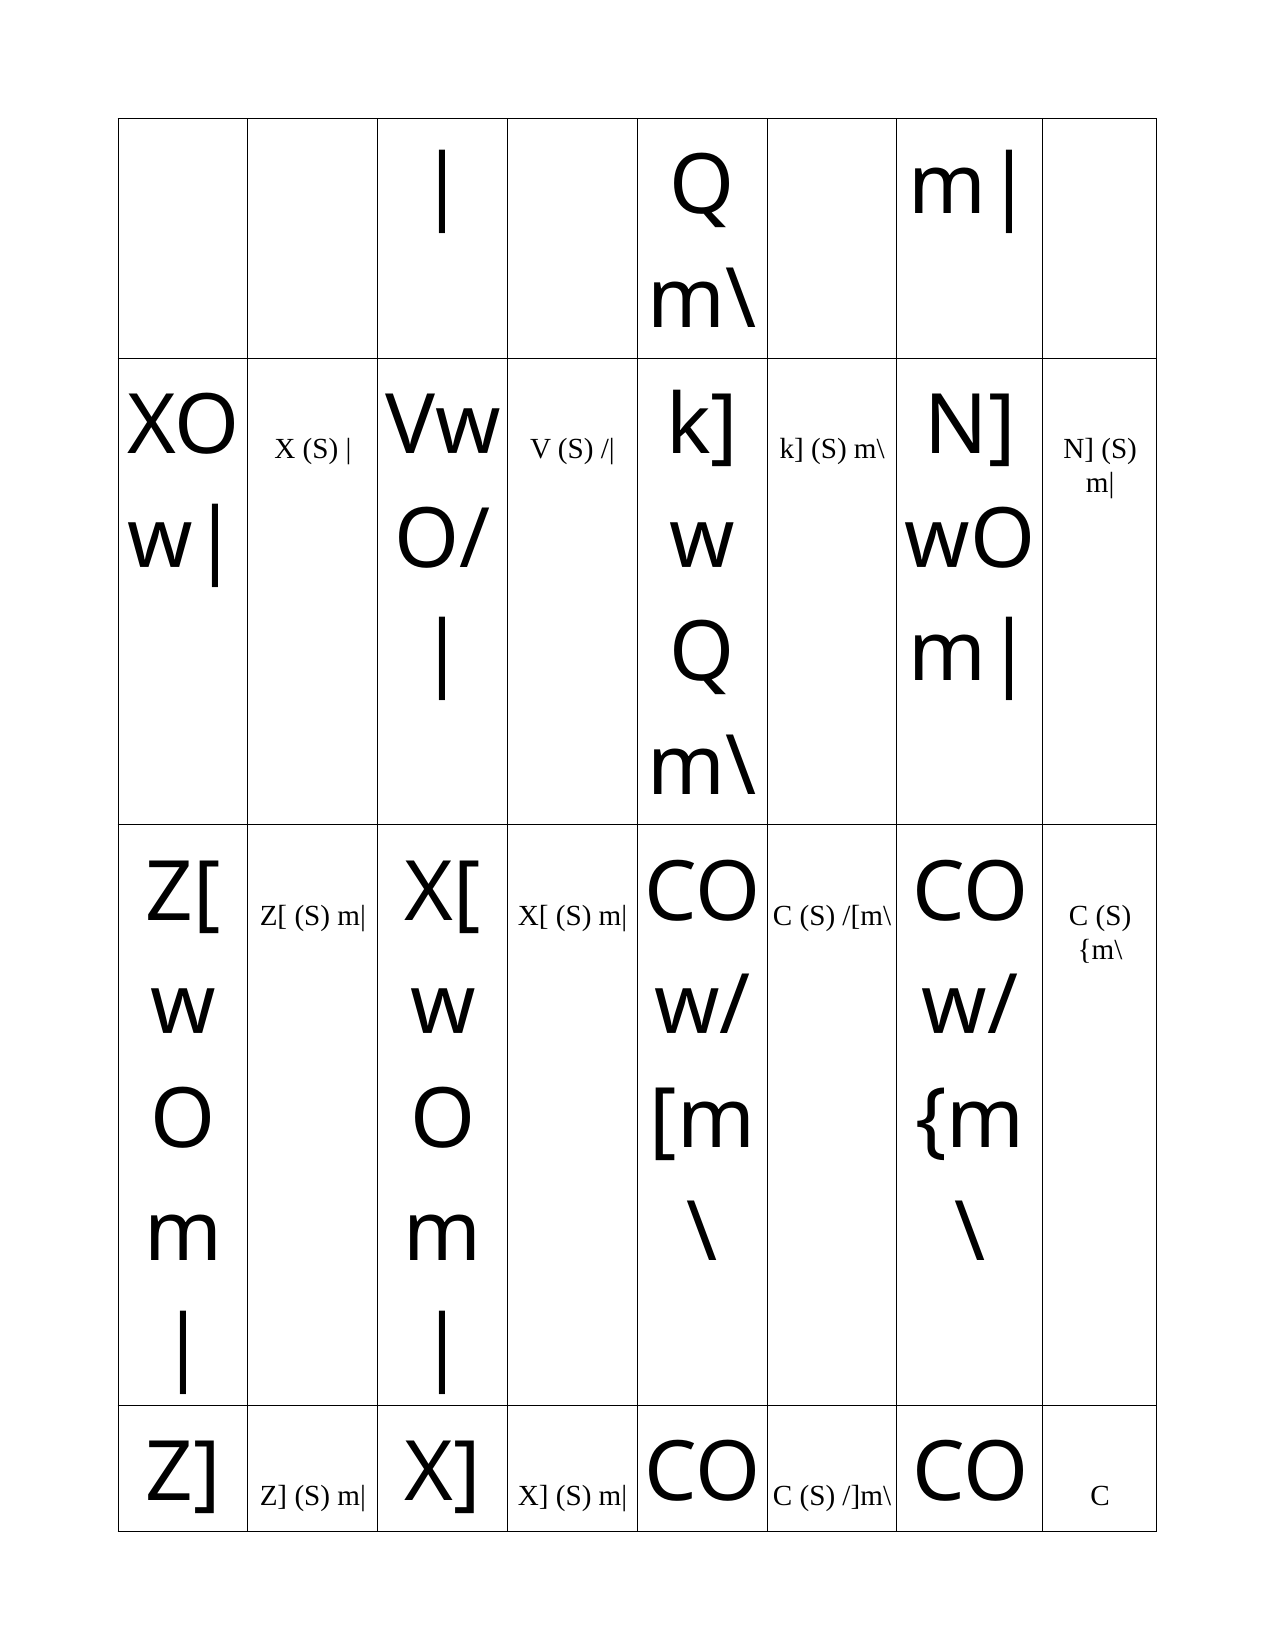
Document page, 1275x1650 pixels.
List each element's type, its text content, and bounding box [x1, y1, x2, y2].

table_cell [508, 119, 637, 358]
table_cell Z] (S) m| [248, 1406, 377, 1531]
table_cell Z[wOm| [119, 825, 247, 1404]
table_cell V (S) /| [508, 359, 637, 824]
table_cell X (S) | [248, 359, 377, 824]
table_cell Z] [119, 1406, 247, 1531]
table_cell C (S) /[m\ [768, 825, 896, 1404]
table_cell C [1043, 1406, 1156, 1531]
table_cell X] [378, 1406, 507, 1531]
table_cell X[ (S) m| [508, 825, 637, 1404]
table_cell k] (S) m\ [768, 359, 896, 824]
table_cell [248, 119, 377, 358]
table_cell CO [897, 1406, 1042, 1531]
table_cell m| [897, 119, 1042, 358]
table_cell [1043, 119, 1156, 358]
table_cell | [378, 119, 507, 358]
table_cell [119, 119, 247, 358]
table_cell Qm\ [638, 119, 767, 358]
table_cell C (S) /]m\ [768, 1406, 896, 1531]
table_cell CO [638, 1406, 767, 1531]
table_cell C (S) {m\ [1043, 825, 1156, 1404]
table_cell VwO/| [378, 359, 507, 824]
table_cell k]wQm\ [638, 359, 767, 824]
table_cell COw/{m\ [897, 825, 1042, 1404]
table_cell [768, 119, 896, 358]
table_cell N] (S) m| [1043, 359, 1156, 824]
table_cell COw/[m\ [638, 825, 767, 1404]
table_cell XOw| [119, 359, 247, 824]
table_cell X] (S) m| [508, 1406, 637, 1531]
table_cell N]wOm| [897, 359, 1042, 824]
table_cell Z[ (S) m| [248, 825, 377, 1404]
table_cell X[wOm| [378, 825, 507, 1404]
